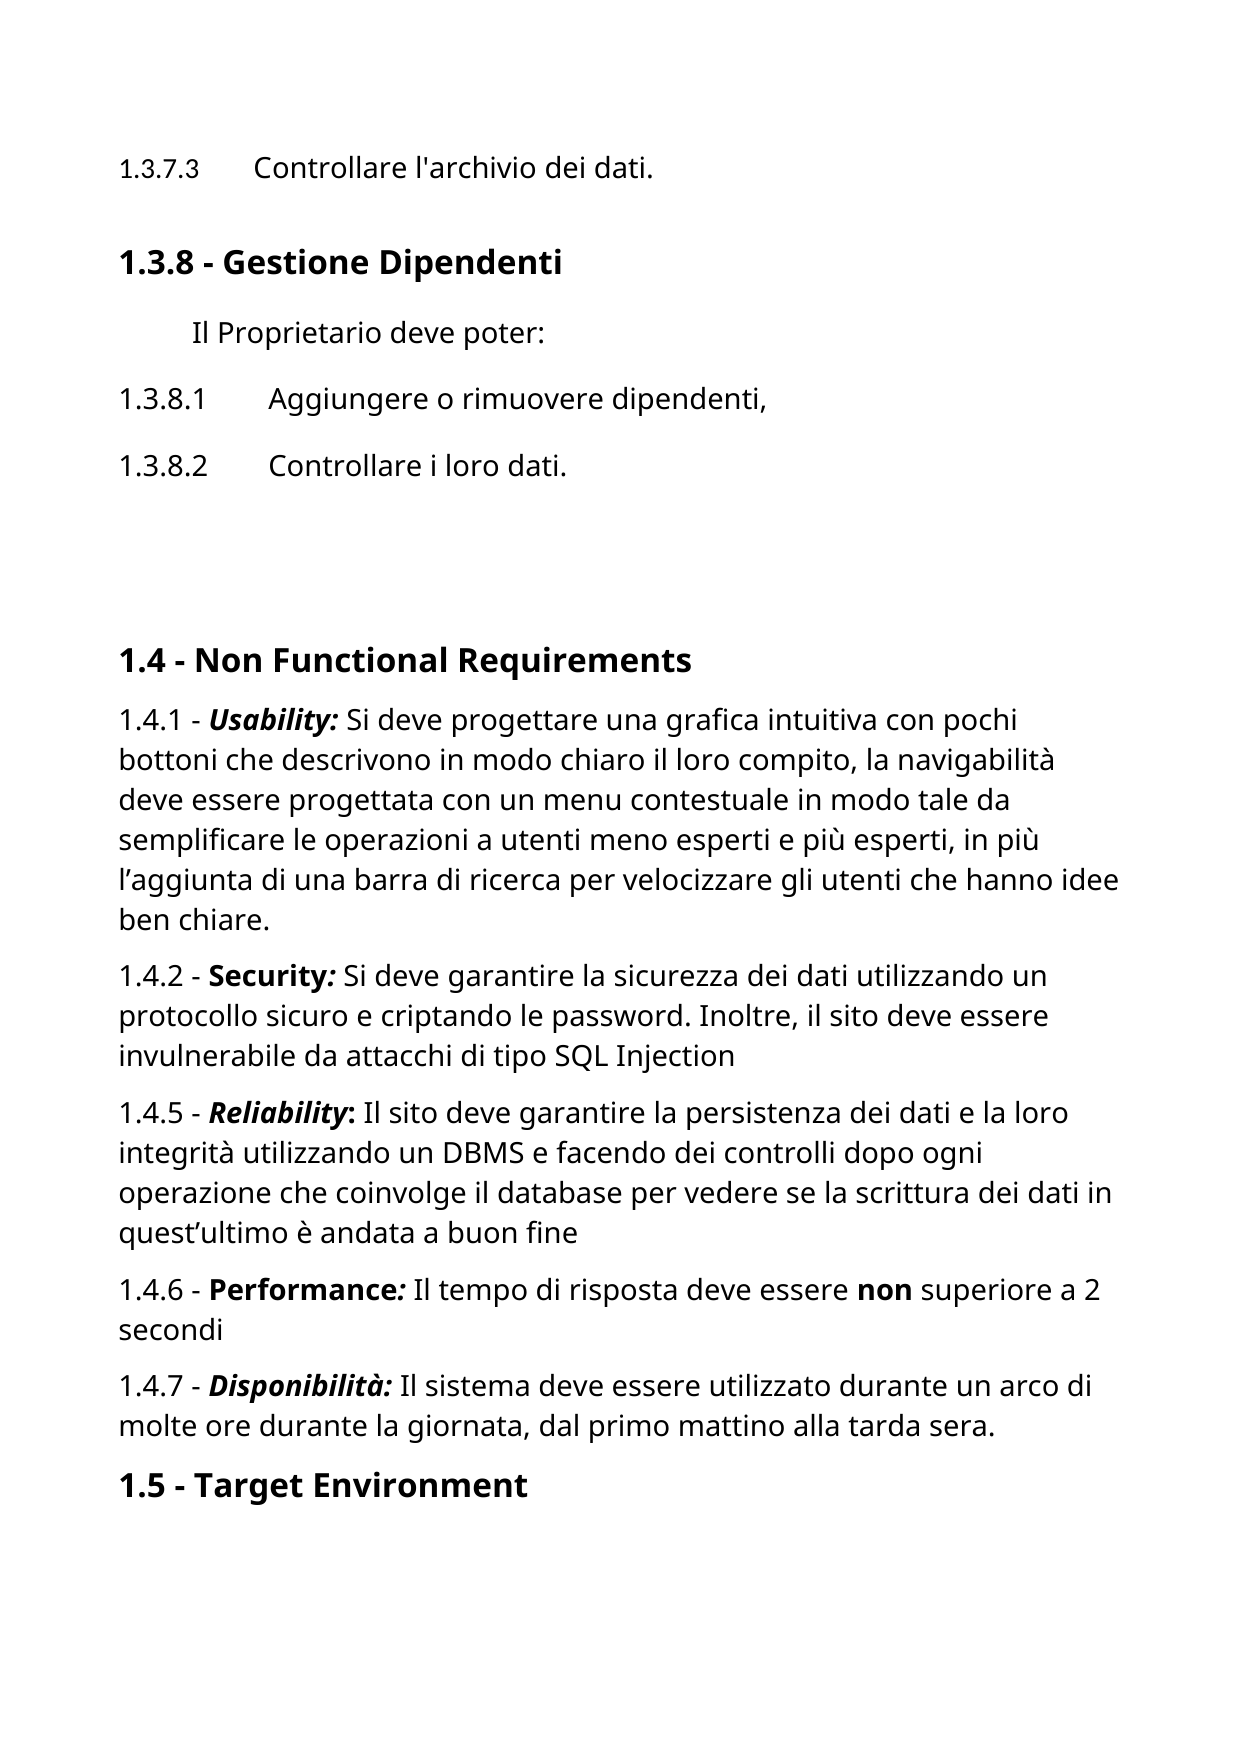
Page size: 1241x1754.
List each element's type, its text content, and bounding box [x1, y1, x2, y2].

text Il Proprietario deve poter: [118, 312, 1122, 352]
text 1.4.5 - Reliability: Il sito deve garantire la persistenza dei dati e la loro integrità utilizzando un DBMS e facendo dei controlli dopo ogni operazione che coinvolge il database per vedere se la scrittura dei dati in quest’ultimo è andata a buon fine [118, 1092, 1122, 1252]
text 1.4.6 - Performance: Il tempo di risposta deve essere non superiore a 2 secondi [118, 1269, 1122, 1349]
text 1.4.7 - Disponibilità: Il sistema deve essere utilizzato durante un arco di molte ore durante la giornata, dal primo mattino alla tarda sera. [118, 1366, 1122, 1445]
text 1.4 - Non Functional Requirements [118, 636, 1122, 682]
text 1.3.8 - Gestione Dipendenti [118, 239, 1122, 284]
list Controllare i loro dati. [118, 445, 1122, 485]
list Controllare l'archivio dei dati. [118, 148, 1122, 187]
text 1.5 - Target Environment [118, 1462, 1122, 1508]
list Aggiungere o rimuovere dipendenti, [118, 378, 1122, 418]
text 1.4.2 - Security: Si deve garantire la sicurezza dei dati utilizzando un protocollo sicuro e criptando le password. Inoltre, il sito deve essere invulnerabile da attacchi di tipo SQL Injection [118, 956, 1122, 1075]
text 1.4.1 - Usability: Si deve progettare una grafica intuitiva con pochi bottoni che descrivono in modo chiaro il loro compito, la navigabilità deve essere progettata con un menu contestuale in modo tale da semplificare le operazioni a utenti meno esperti e più esperti, in più l’aggiunta di una barra di ricerca per velocizzare gli utenti che hanno idee ben chiare. [118, 699, 1122, 939]
